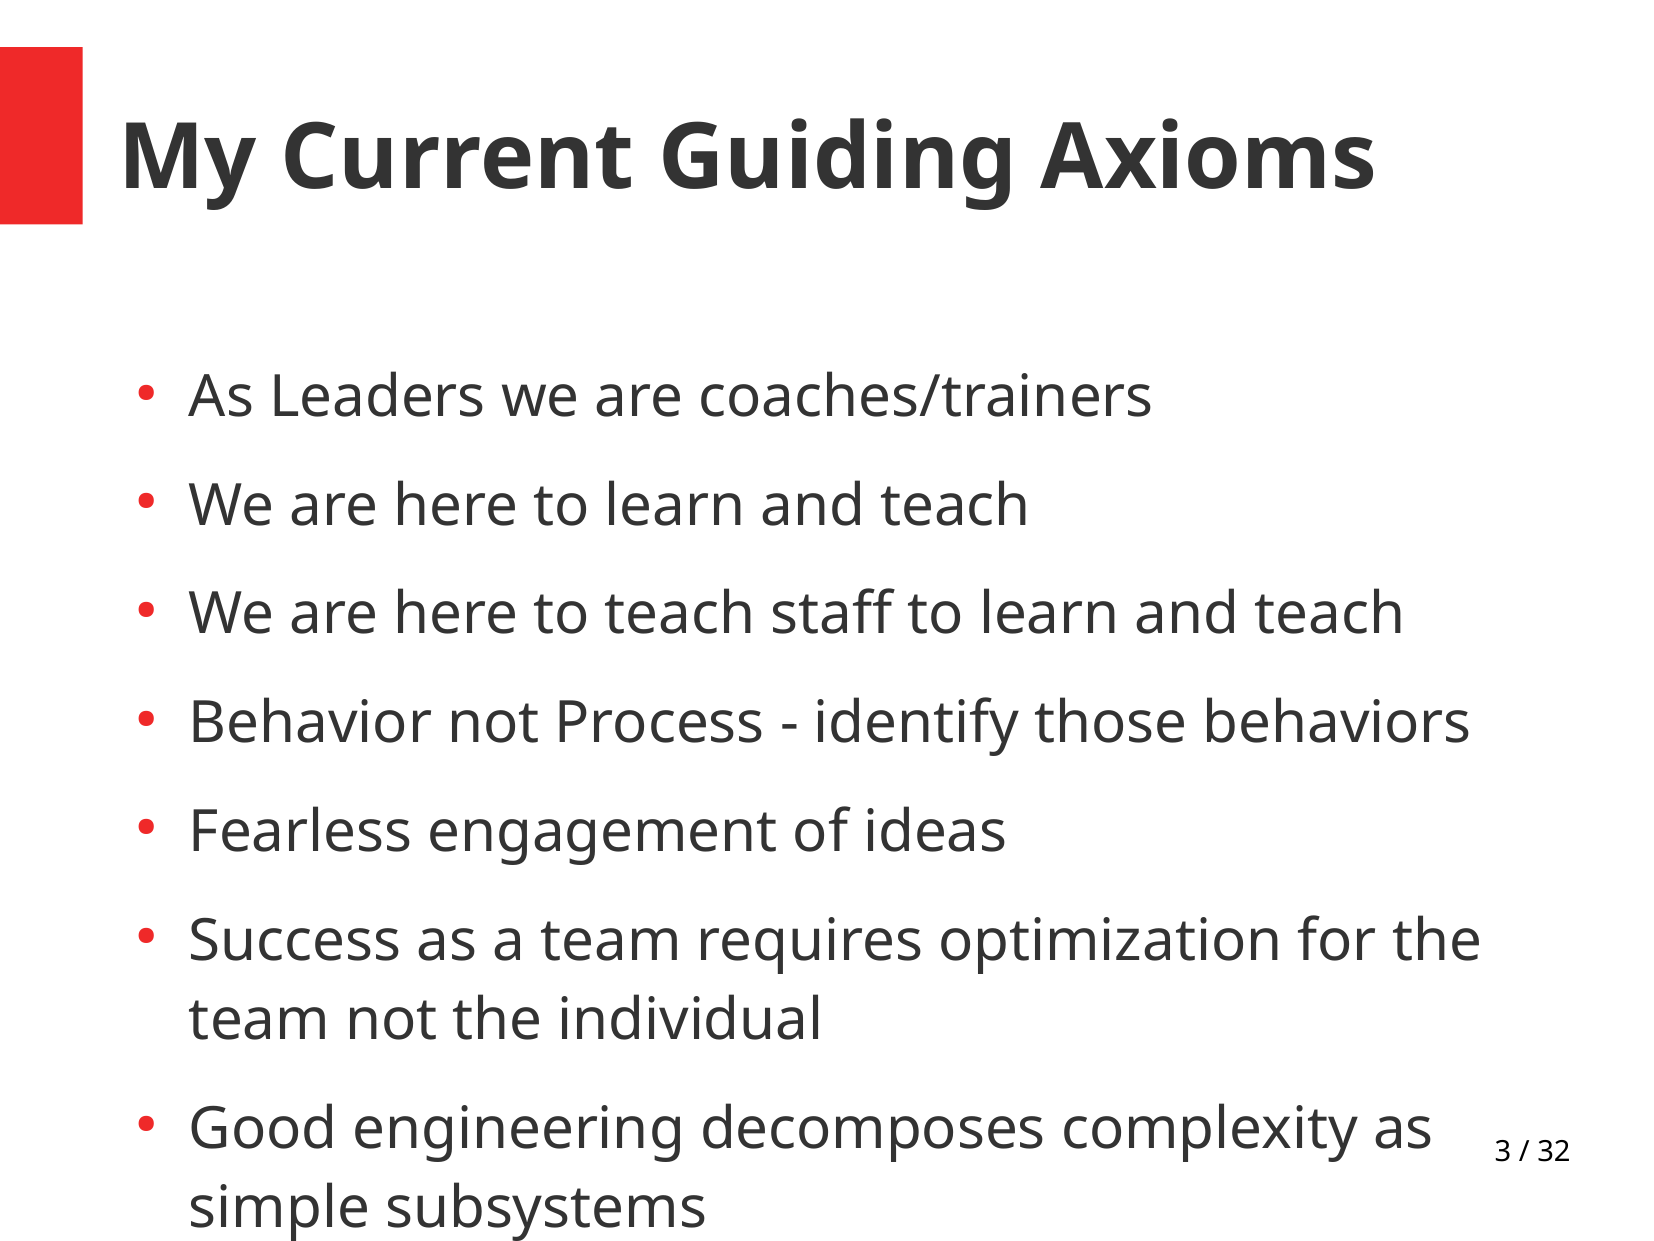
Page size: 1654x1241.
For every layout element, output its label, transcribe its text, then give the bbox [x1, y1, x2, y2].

title My Current Guiding Axioms [118, 49, 1571, 257]
list As Leaders we are coaches/trainers We are here to learn and teach We are here to teach staff to learn and teach Behavior not Process - identify those behaviors Fearless engagement of ideas Success as a team requires optimization for the team not the individual Good engineering decomposes complexity as simple subsystems [118, 354, 1576, 1074]
